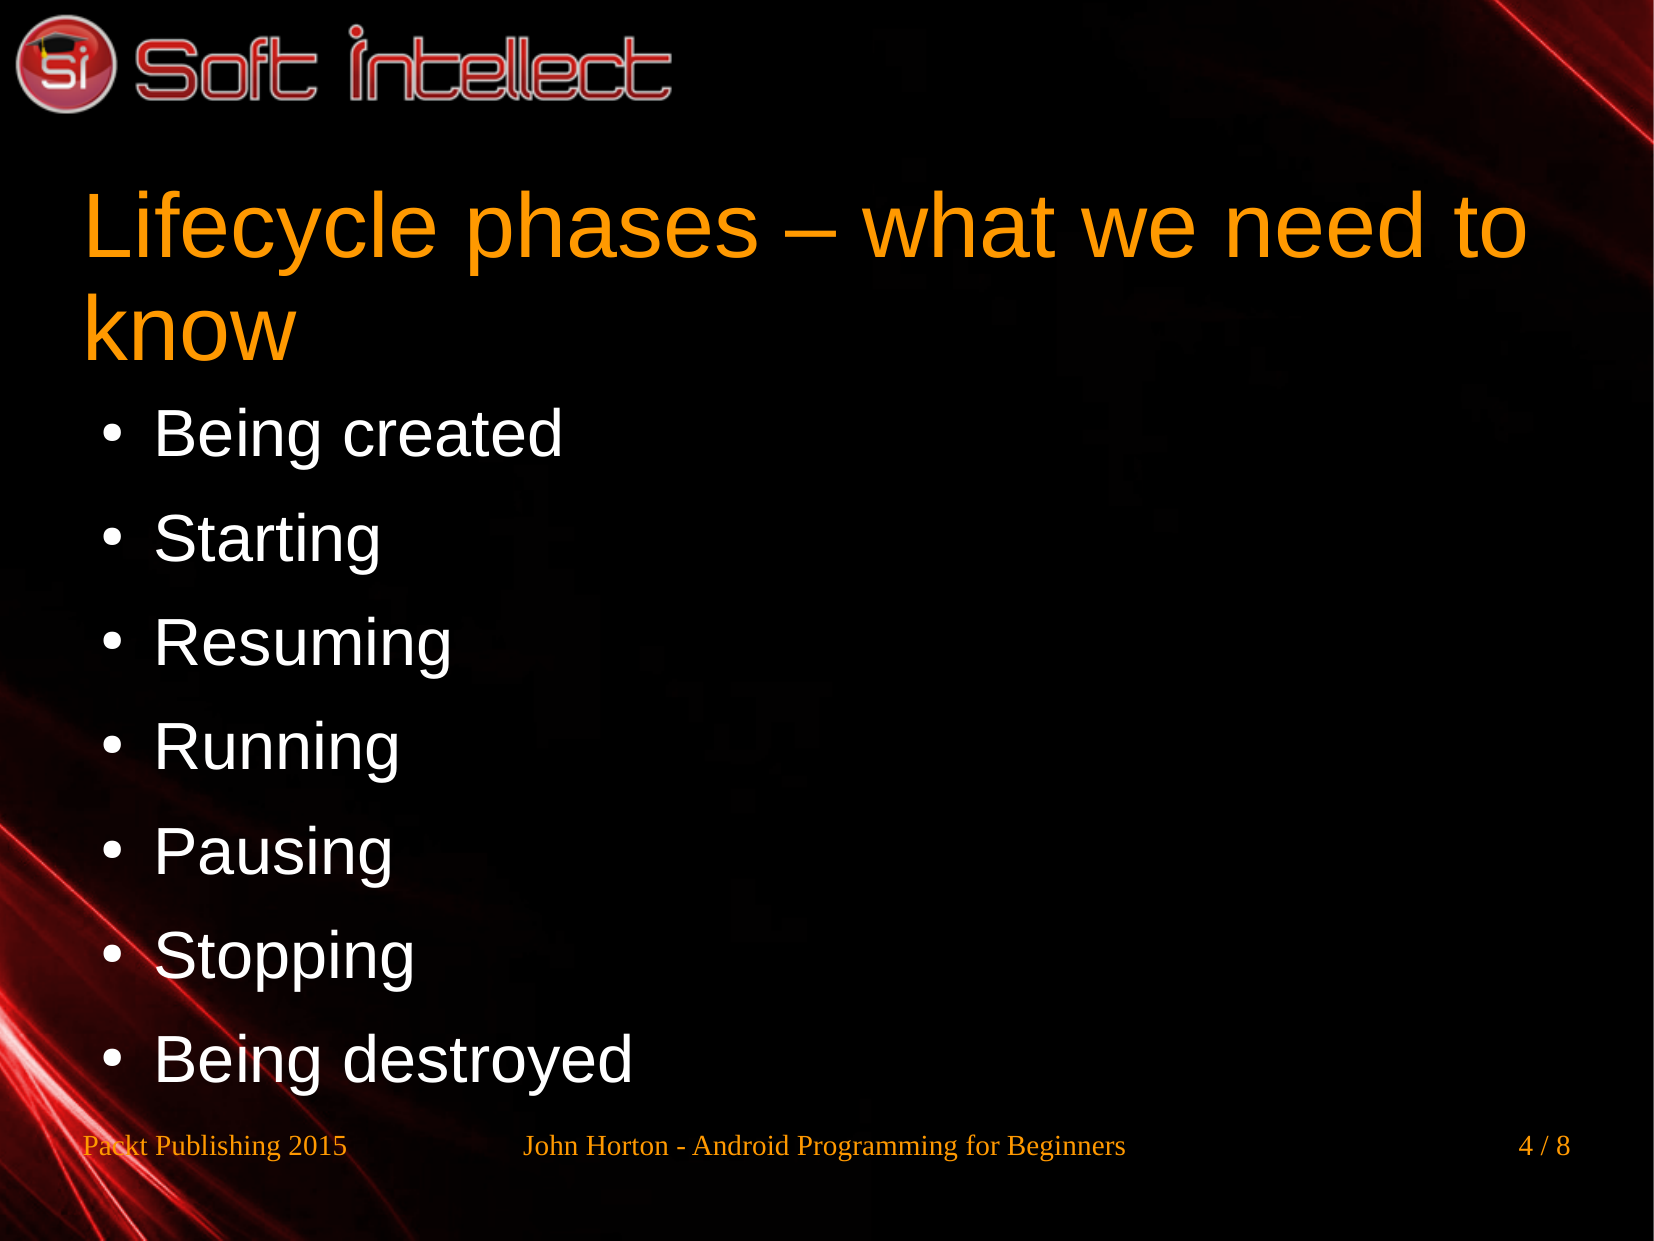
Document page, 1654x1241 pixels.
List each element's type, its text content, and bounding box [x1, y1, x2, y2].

picture [0, 0, 1654, 1241]
list Being created Starting Resuming Running Pausing Stopping Being destroyed [82, 396, 1571, 1116]
title Lifecycle phases – what we need to know [82, 173, 1571, 381]
